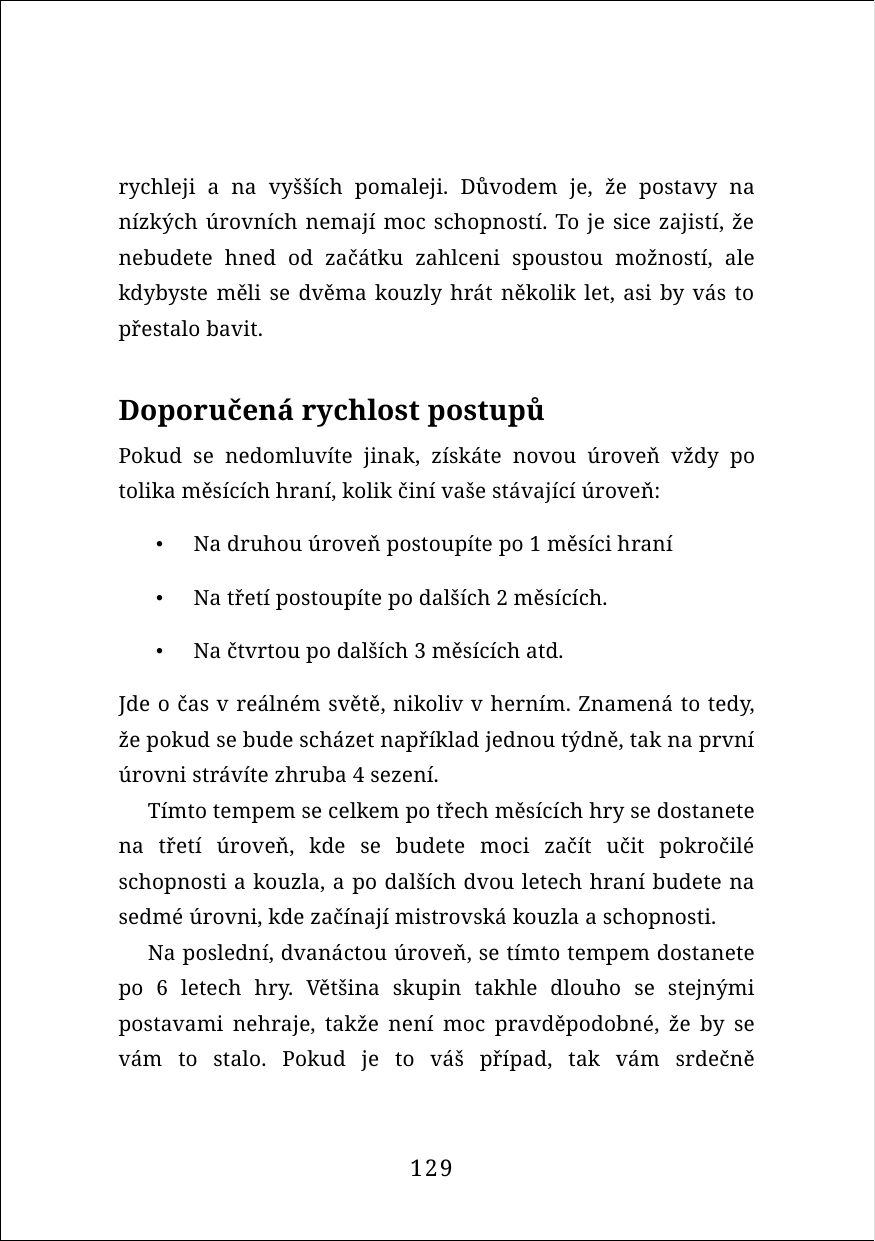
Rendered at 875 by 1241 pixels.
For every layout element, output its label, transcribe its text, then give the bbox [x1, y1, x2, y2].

text Jde o čas v reálném světě, nikoliv v herním. Znamená to tedy, že pokud se bude scházet například jednou týdně, tak na první úrovni strávíte zhruba 4 sezení. Tímto tempem se celkem po třech měsících hry se dostanete na třetí úroveň, kde se budete moci začít učit pokročilé schopnosti a kouzla, a po dalších dvou letech hraní budete na sedmé úrovni, kde začínají mistrovská kouzla a schopnosti. Na poslední, dvanáctou úroveň, se tímto tempem dostanete po 6 letech hry. Většina skupin takhle dlouho se stejnými postavami nehraje, takže není moc pravděpodobné, že by se vám to stalo. Pokud je to váš případ, tak vám srdečně [118, 689, 756, 1073]
subtitle Doporučená rychlost postupů [118, 391, 756, 429]
list Na třetí postoupíte po dalších 2 měsících. [156, 583, 756, 611]
text Pokud se nedomluvíte jinak, získáte novou úroveň vždy po tolika měsících hraní, kolik činí vaše stávající úroveň: [118, 441, 756, 505]
list Na čtvrtou po dalších 3 měsících atd. [156, 636, 756, 664]
text rychleji a na vyšších pomaleji. Důvodem je, že postavy na nízkých úrovních nemají moc schopností. To je sice zajistí, že nebudete hned od začátku zahlceni spoustou možností, ale kdybyste měli se dvěma kouzly hrát několik let, asi by vás to přestalo bavit. [118, 172, 756, 342]
list Na druhou úroveň postoupíte po 1 měsíci hraní [156, 529, 756, 558]
